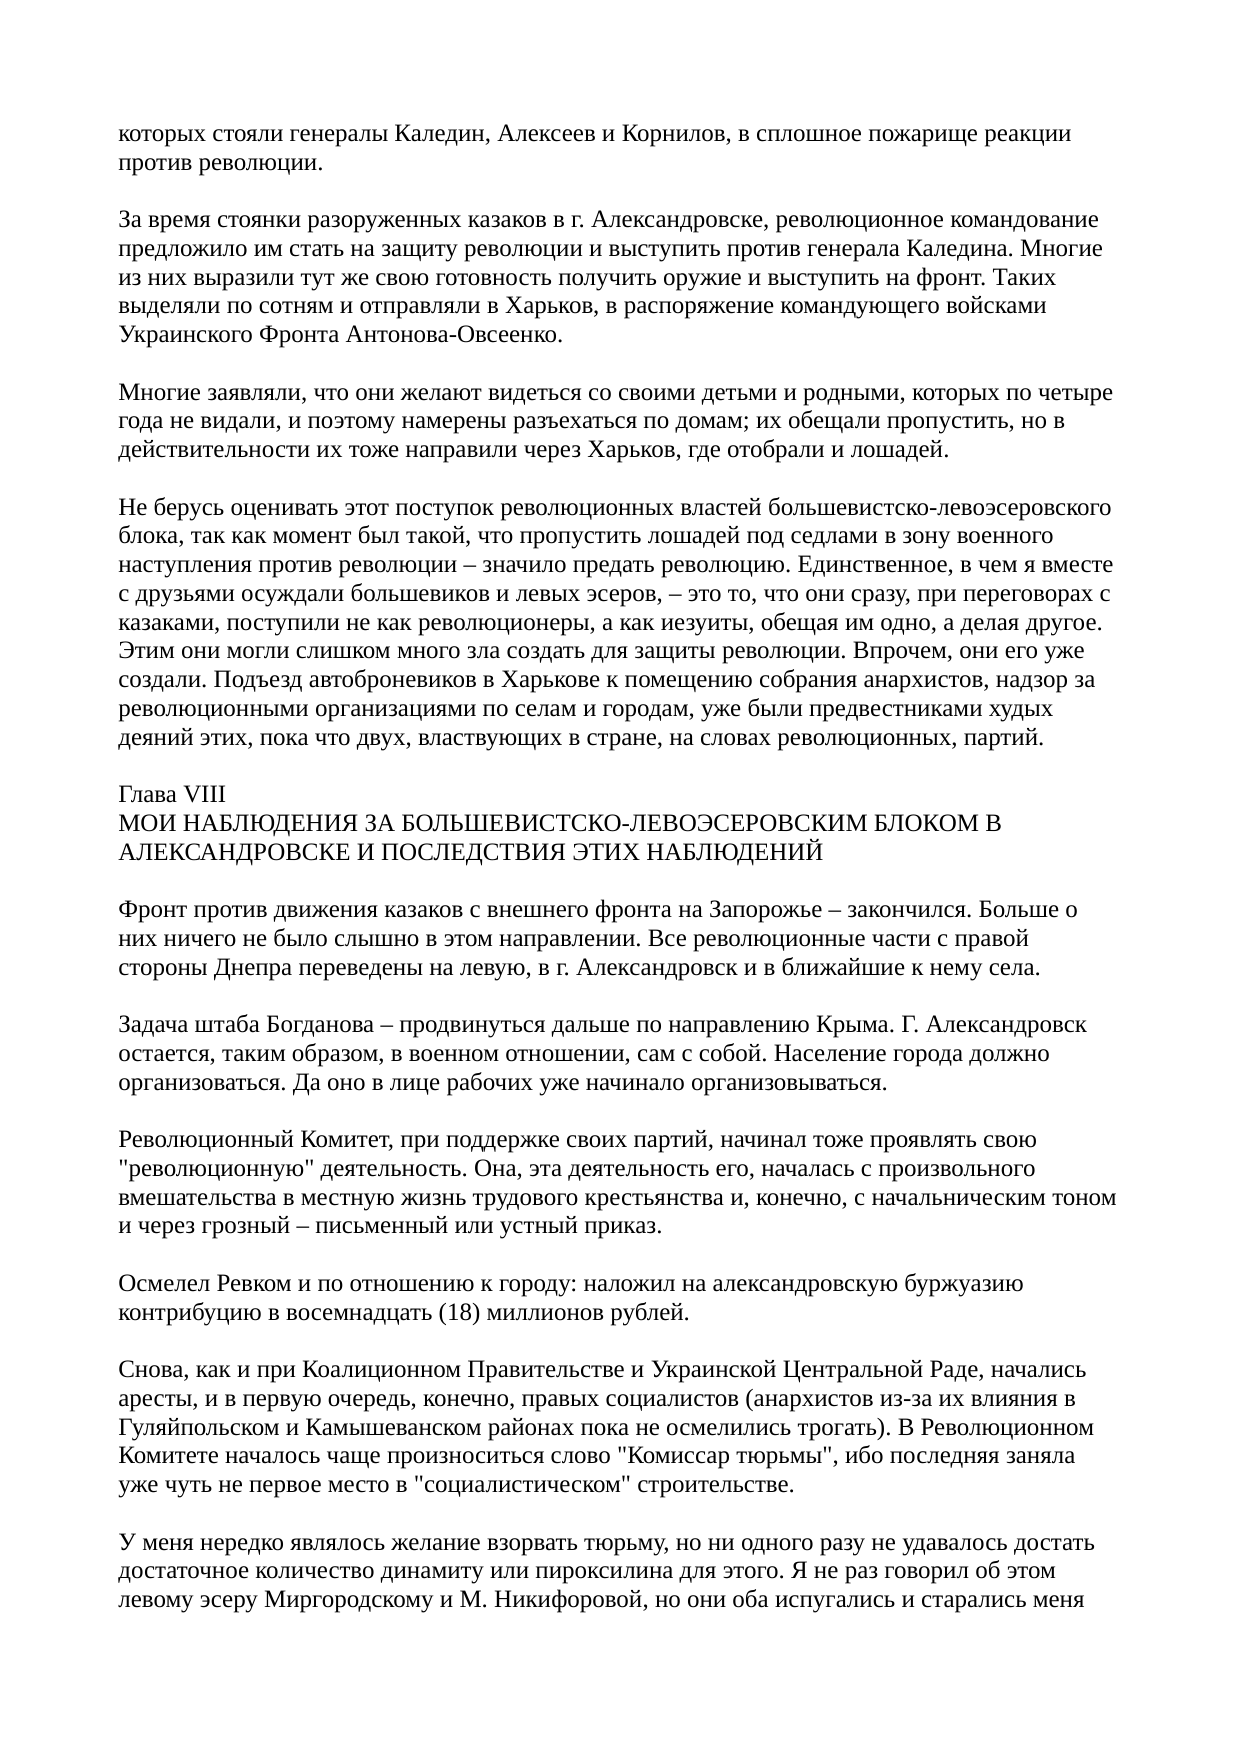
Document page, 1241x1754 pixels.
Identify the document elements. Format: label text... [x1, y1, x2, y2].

text Осмелел Ревком и по отношению к городу: наложил на александровскую буржуазию контрибуцию в восемнадцать (18) миллионов рублей. [118, 1268, 1122, 1326]
text МОИ НАБЛЮДЕНИЯ ЗА БОЛЬШЕВИСТСКО-ЛЕВОЭСЕРОВСКИМ БЛОКОМ В АЛЕКСАНДРОВСКЕ И ПОСЛЕДСТВИЯ ЭТИХ НАБЛЮДЕНИЙ [118, 808, 1122, 866]
text Глава VIII [118, 779, 1122, 808]
text У меня нередко являлось желание взорвать тюрьму, но ни одного разу не удавалось достать достаточное количество динамиту или пироксилина для этого. Я не раз говорил об этом левому эсеру Миргородскому и М. Никифоровой, но они оба испугались и старались меня [118, 1527, 1122, 1613]
text Революционный Комитет, при поддержке своих партий, начинал тоже проявлять свою "революционную" деятельность. Она, эта деятельность его, началась с произвольного вмешательства в местную жизнь трудового крестьянства и, конечно, с начальническим тоном и через грозный – письменный или устный приказ. [118, 1124, 1122, 1239]
text Снова, как и при Коалиционном Правительстве и Украинской Центральной Раде, начались аресты, и в первую очередь, конечно, правых социалистов (анархистов из-за их влияния в Гуляйпольском и Камышеванском районах пока не осмелились трогать). В Революционном Комитете началось чаще произноситься слово "Комиссар тюрьмы", ибо последняя заняла уже чуть не первое место в "социалистическом" строительстве. [118, 1354, 1122, 1498]
text Многие заявляли, что они желают видеться со своими детьми и родными, которых по четыре года не видали, и поэтому намерены разъехаться по домам; их обещали пропустить, но в действительности их тоже направили через Харьков, где отобрали и лошадей. [118, 377, 1122, 463]
text Задача штаба Богданова – продвинуться дальше по направлению Крыма. Г. Александровск остается, таким образом, в военном отношении, сам с собой. Население города должно организоваться. Да оно в лице рабочих уже начинало организовываться. [118, 1009, 1122, 1096]
text За время стоянки разоруженных казаков в г. Александровске, революционное командование предложило им стать на защиту революции и выступить против генерала Каледина. Многие из них выразили тут же свою готовность получить оружие и выступить на фронт. Таких выделяли по сотням и отправляли в Харьков, в распоряжение командующего войсками Украинского Фронта Антонова-Овсеенко. [118, 204, 1122, 348]
text которых стояли генералы Каледин, Алексеев и Корнилов, в сплошное пожарище реакции против революции. [118, 118, 1122, 176]
text Фронт против движения казаков с внешнего фронта на Запорожье – закончился. Больше о них ничего не было слышно в этом направлении. Все революционные части с правой стороны Днепра переведены на левую, в г. Александровск и в ближайшие к нему села. [118, 894, 1122, 981]
text Не берусь оценивать этот поступок революционных властей большевистско-левоэсеровского блока, так как момент был такой, что пропустить лошадей под седлами в зону военного наступления против революции – значило предать революцию. Единственное, в чем я вместе с друзьями осуждали большевиков и левых эсеров, – это то, что они сразу, при переговорах с казаками, поступили не как революционеры, а как иезуиты, обещая им одно, а делая другое. Этим они могли слишком много зла создать для защиты революции. Впрочем, они его уже создали. Подъезд автоброневиков в Харькове к помещению собрания анархистов, надзор за революционными организациями по селам и городам, уже были предвестниками худых деяний этих, пока что двух, властвующих в стране, на словах революционных, партий. [118, 492, 1122, 751]
